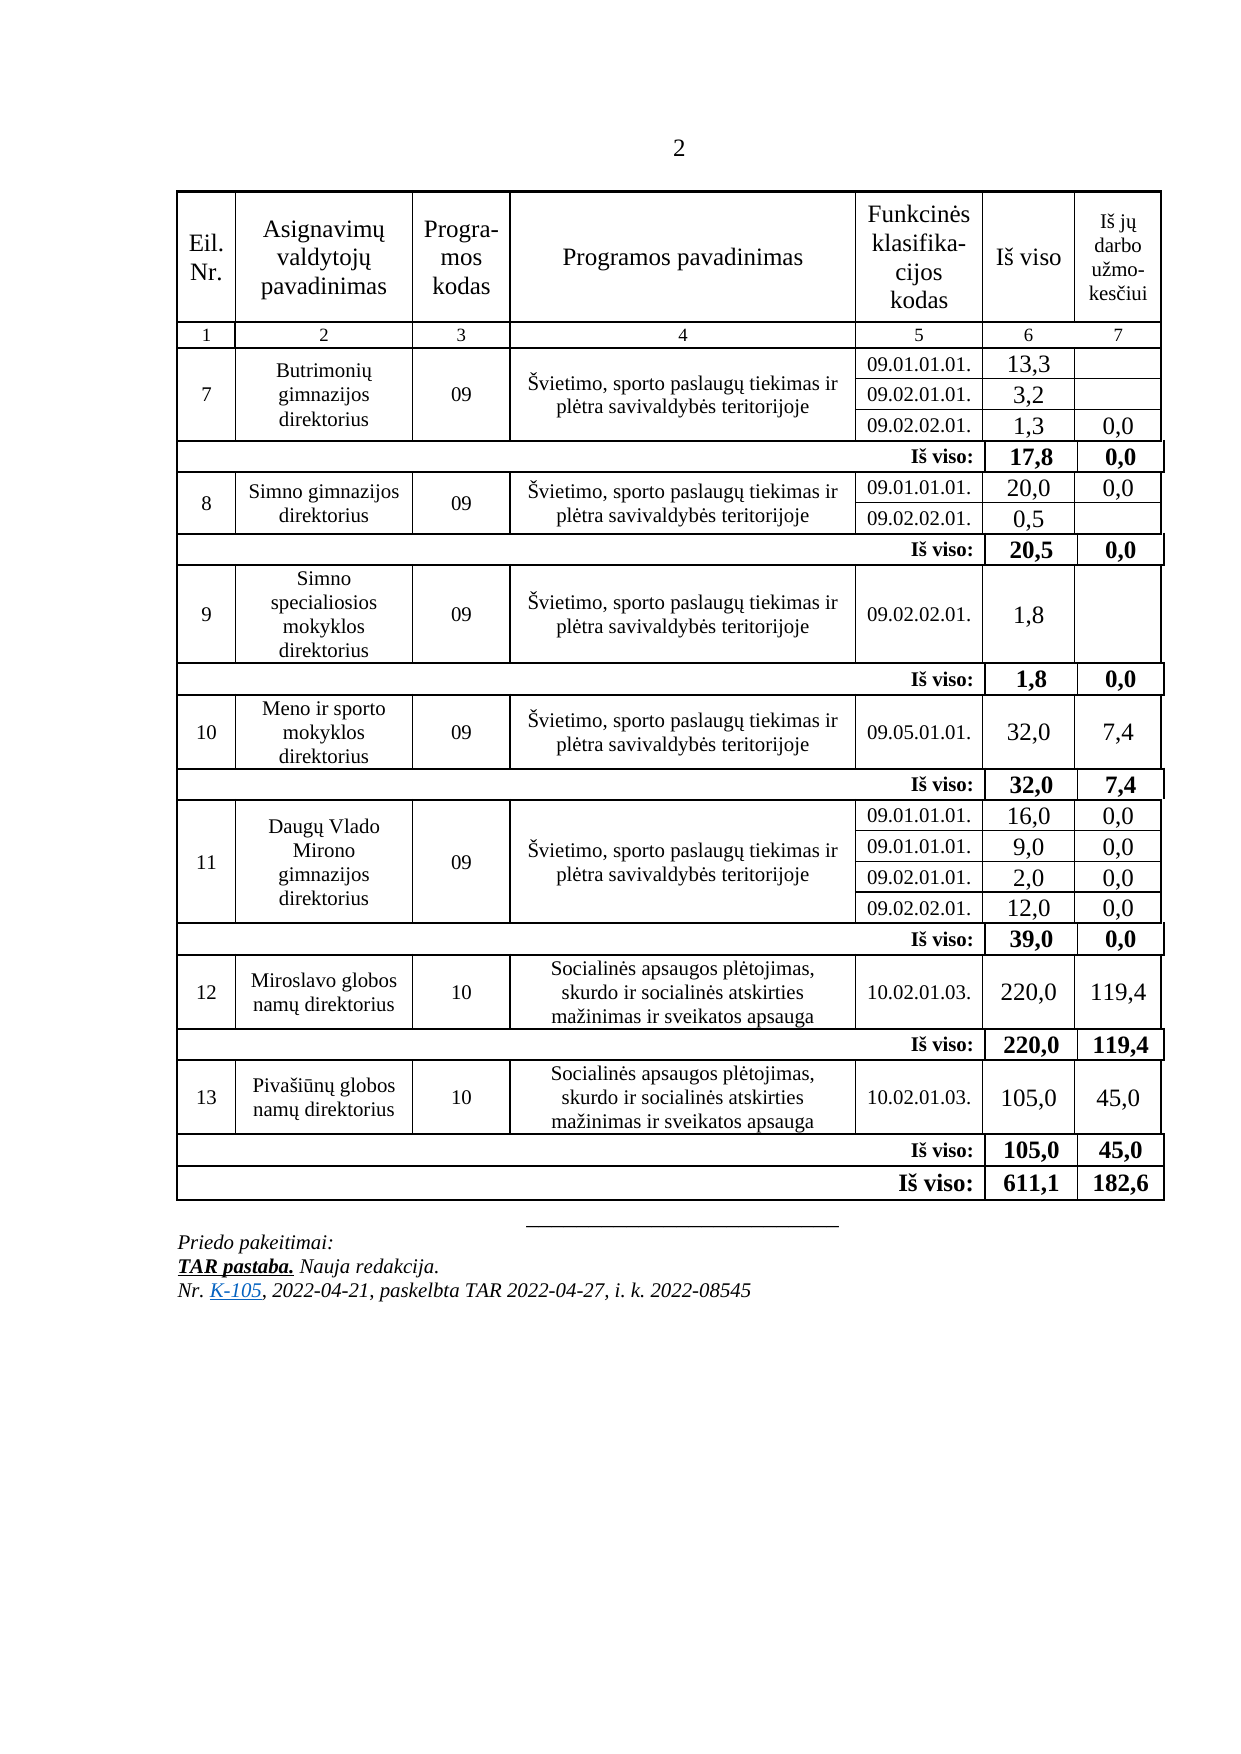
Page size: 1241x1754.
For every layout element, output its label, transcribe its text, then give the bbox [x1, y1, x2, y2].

text TAR pastaba. Nauja redakcija. [177, 1254, 1181, 1278]
table_cell 10 [178, 696, 235, 768]
table_cell 10 [413, 1061, 509, 1133]
table_cell 09.02.01.01. [856, 379, 982, 409]
table_cell 17,8 [986, 442, 1077, 471]
table_cell [1165, 922, 1187, 953]
table_cell 39,0 [986, 924, 1077, 953]
text Priedo pakeitimai: [177, 1230, 1181, 1254]
table_header Iš jų darbo užmo-kesčiui [1075, 193, 1160, 321]
table_cell Meno ir sporto mokyklos direktorius [236, 696, 412, 768]
table_cell 1,8 [986, 664, 1077, 693]
table_cell 09 [413, 801, 509, 922]
table_cell Iš viso: [178, 442, 984, 471]
table_cell [1075, 379, 1160, 409]
table_cell 0,0 [1075, 831, 1160, 861]
table_cell 16,0 [983, 801, 1074, 830]
table_cell 09 [413, 473, 509, 533]
table_cell [1165, 662, 1187, 693]
table_cell 45,0 [1075, 1061, 1160, 1133]
table_cell Švietimo, sporto paslaugų tiekimas ir plėtra savivaldybės teritorijoje [511, 801, 855, 922]
table_cell 220,0 [983, 956, 1074, 1028]
table_cell 13 [178, 1061, 235, 1133]
table_cell 0,0 [1075, 862, 1160, 891]
table_cell [1162, 235, 1184, 321]
table_cell Simno gimnazijos direktorius [236, 473, 412, 533]
table_cell [1162, 891, 1184, 922]
table_cell 3 [413, 323, 509, 347]
table_cell [1162, 954, 1184, 1028]
table_cell 09 [413, 566, 509, 662]
table_cell Iš viso: [178, 1030, 984, 1059]
table_cell 6 [983, 323, 1075, 347]
table_cell [1162, 347, 1184, 378]
table_cell [1162, 378, 1184, 409]
table_cell 09 [413, 349, 509, 440]
text _________________________ [177, 1201, 1181, 1230]
table_cell 09.05.01.01. [856, 696, 982, 768]
table_cell 12,0 [983, 893, 1074, 922]
table_cell Iš viso: [178, 1135, 984, 1164]
table_cell Švietimo, sporto paslaugų tiekimas ir plėtra savivaldybės teritorijoje [511, 349, 855, 440]
table_cell [1162, 694, 1184, 768]
table_cell 0,0 [1078, 440, 1163, 471]
table_cell 10 [413, 956, 509, 1028]
table_cell Simno specialiosios mokyklos direktorius [236, 566, 412, 662]
table_cell Iš viso: [178, 664, 984, 693]
table_cell 11 [178, 801, 235, 922]
table_cell Iš viso: [178, 1167, 984, 1199]
table_cell Iš viso: [178, 770, 984, 799]
table_cell 7 [178, 349, 235, 440]
table_cell [1162, 502, 1184, 533]
table_cell 7,4 [1075, 696, 1160, 768]
table_cell 0,0 [1075, 801, 1160, 830]
table_cell Švietimo, sporto paslaugų tiekimas ir plėtra savivaldybės teritorijoje [511, 696, 855, 768]
table_cell 32,0 [986, 770, 1077, 799]
table_cell 220,0 [986, 1030, 1077, 1059]
table_cell 0,0 [1075, 410, 1160, 440]
table_cell 1 [178, 323, 234, 347]
table_cell [1162, 799, 1184, 830]
table_cell Švietimo, sporto paslaugų tiekimas ir plėtra savivaldybės teritorijoje [511, 473, 855, 533]
table_cell [1165, 1028, 1187, 1059]
table_cell [1162, 1059, 1184, 1133]
table_cell 45,0 [1078, 1135, 1163, 1164]
table_cell 09.02.02.01. [856, 503, 982, 533]
table_header [1164, 190, 1184, 235]
table_header Asignavimų valdytojų pavadinimas [236, 193, 412, 321]
table_cell 12 [178, 956, 235, 1028]
table_cell 09.01.01.01. [856, 831, 982, 861]
table_cell 09.02.02.01. [856, 893, 982, 922]
table_cell [1162, 471, 1184, 502]
table_cell Socialinės apsaugos plėtojimas, skurdo ir socialinės atskirties mažinimas ir sveikatos apsauga [511, 1061, 855, 1133]
table_cell 611,1 [986, 1167, 1077, 1199]
table_cell 2 [236, 323, 412, 347]
table_cell 09.02.02.01. [856, 566, 982, 662]
table_cell [1162, 409, 1184, 440]
table_cell 09.01.01.01. [856, 473, 982, 502]
table_cell 1,8 [983, 566, 1074, 662]
table_cell 09 [413, 696, 509, 768]
table_cell [1162, 321, 1184, 347]
table_cell 119,4 [1075, 956, 1160, 1028]
table_cell 105,0 [983, 1061, 1074, 1133]
table_cell 20,0 [983, 473, 1074, 502]
table_cell 1,3 [983, 410, 1074, 440]
table_cell Socialinės apsaugos plėtojimas, skurdo ir socialinės atskirties mažinimas ir sveikatos apsauga [511, 956, 855, 1028]
table_cell 2,0 [983, 862, 1074, 891]
table_cell [1075, 349, 1160, 378]
table_cell Iš viso: [178, 924, 984, 953]
table_cell 09.01.01.01. [856, 801, 982, 830]
table_cell 09.02.01.01. [856, 862, 982, 891]
table_cell 9 [178, 566, 235, 662]
table_cell Iš viso: [178, 535, 984, 564]
table_cell 13,3 [983, 349, 1074, 378]
table_cell 09.02.02.01. [856, 410, 982, 440]
table_cell 4 [511, 323, 855, 347]
table_cell Daugų Vlado Mirono gimnazijos direktorius [236, 801, 412, 922]
table_cell [1165, 768, 1187, 799]
table_cell 0,0 [1075, 893, 1160, 922]
text Nr. K-105, 2022-04-21, paskelbta TAR 2022-04-27, i. k. 2022-08545 [177, 1278, 1181, 1302]
table_header Programos pavadinimas [511, 193, 855, 321]
table_cell [1165, 1165, 1187, 1199]
table_cell Butrimonių gimnazijos direktorius [236, 349, 412, 440]
table_cell Pivašiūnų globos namų direktorius [236, 1061, 412, 1133]
table_cell 0,0 [1078, 533, 1163, 564]
table_cell 5 [856, 323, 982, 347]
table_cell 0,0 [1075, 473, 1160, 502]
table_cell Miroslavo globos namų direktorius [236, 956, 412, 1028]
table_cell [1162, 564, 1184, 662]
table_cell 105,0 [986, 1135, 1077, 1164]
table_cell [1162, 861, 1184, 891]
table_cell [1165, 1133, 1187, 1164]
table_header Iš viso [983, 193, 1074, 321]
table_cell 20,5 [986, 535, 1077, 564]
table_cell 0,0 [1078, 922, 1163, 953]
table_cell 182,6 [1078, 1167, 1163, 1199]
table_cell 0,5 [983, 503, 1074, 533]
table_cell 7 [1075, 323, 1160, 347]
table_cell 119,4 [1078, 1030, 1163, 1059]
table_cell 9,0 [983, 831, 1074, 861]
table_cell 32,0 [983, 696, 1074, 768]
table_cell 3,2 [983, 379, 1074, 409]
table_cell 10.02.01.03. [856, 1061, 982, 1133]
table_cell Švietimo, sporto paslaugų tiekimas ir plėtra savivaldybės teritorijoje [511, 566, 855, 662]
table_cell [1165, 440, 1187, 471]
table_cell 10.02.01.03. [856, 956, 982, 1028]
table_cell [1075, 503, 1160, 533]
table_header Funkcinės klasifika-cijos kodas [856, 193, 982, 321]
table_header Progra-mos kodas [413, 193, 509, 321]
table_cell 0,0 [1078, 664, 1163, 693]
table_cell [1162, 830, 1184, 861]
table_cell 09.01.01.01. [856, 349, 982, 378]
table_cell 7,4 [1078, 770, 1163, 799]
table_cell [1165, 533, 1187, 564]
table_cell [1075, 566, 1160, 662]
table_cell 8 [178, 473, 235, 533]
table_header Eil. Nr. [178, 193, 235, 321]
